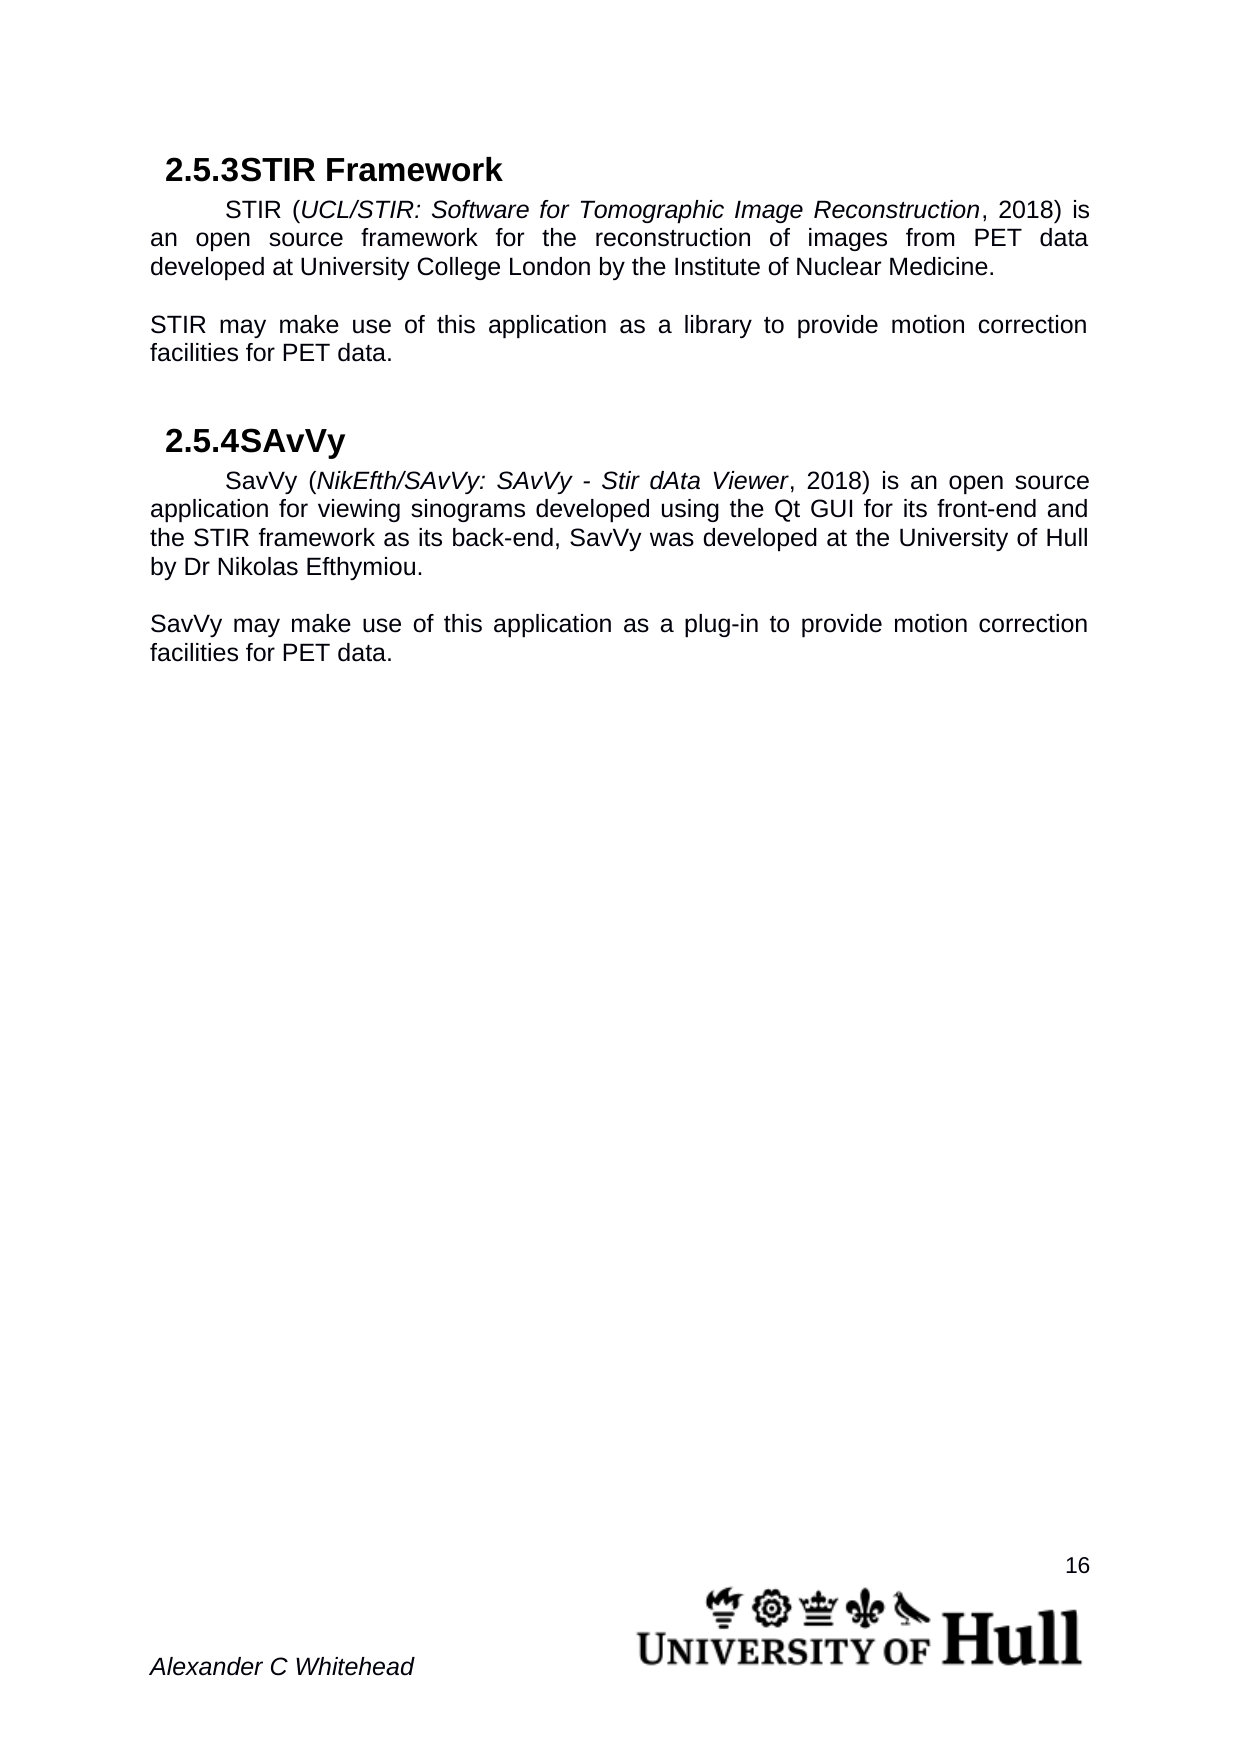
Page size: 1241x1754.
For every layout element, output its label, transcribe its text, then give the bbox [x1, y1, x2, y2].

subtitle SAvVy [165, 421, 1090, 459]
subtitle STIR Framework [165, 150, 1090, 188]
picture [630, 1578, 1091, 1675]
text SavVy may make use of this application as a plug-in to provide motion correction facilities for PET data. [150, 609, 1090, 667]
text SavVy (NikEfth/SAvVy: SAvVy - Stir dAta Viewer, 2018)⁠ is an open source application for viewing sinograms developed using the Qt GUI for its front-end and the STIR framework as its back-end, SavVy was developed at the University of Hull by Dr Nikolas Efthymiou. [150, 466, 1090, 581]
text STIR may make use of this application as a library to provide motion correction facilities for PET data. [150, 310, 1090, 367]
text STIR (UCL/STIR: Software for Tomographic Image Reconstruction, 2018)⁠ is an open source framework for the reconstruction of images from PET data developed at University College London by the Institute of Nuclear Medicine. [150, 195, 1090, 281]
